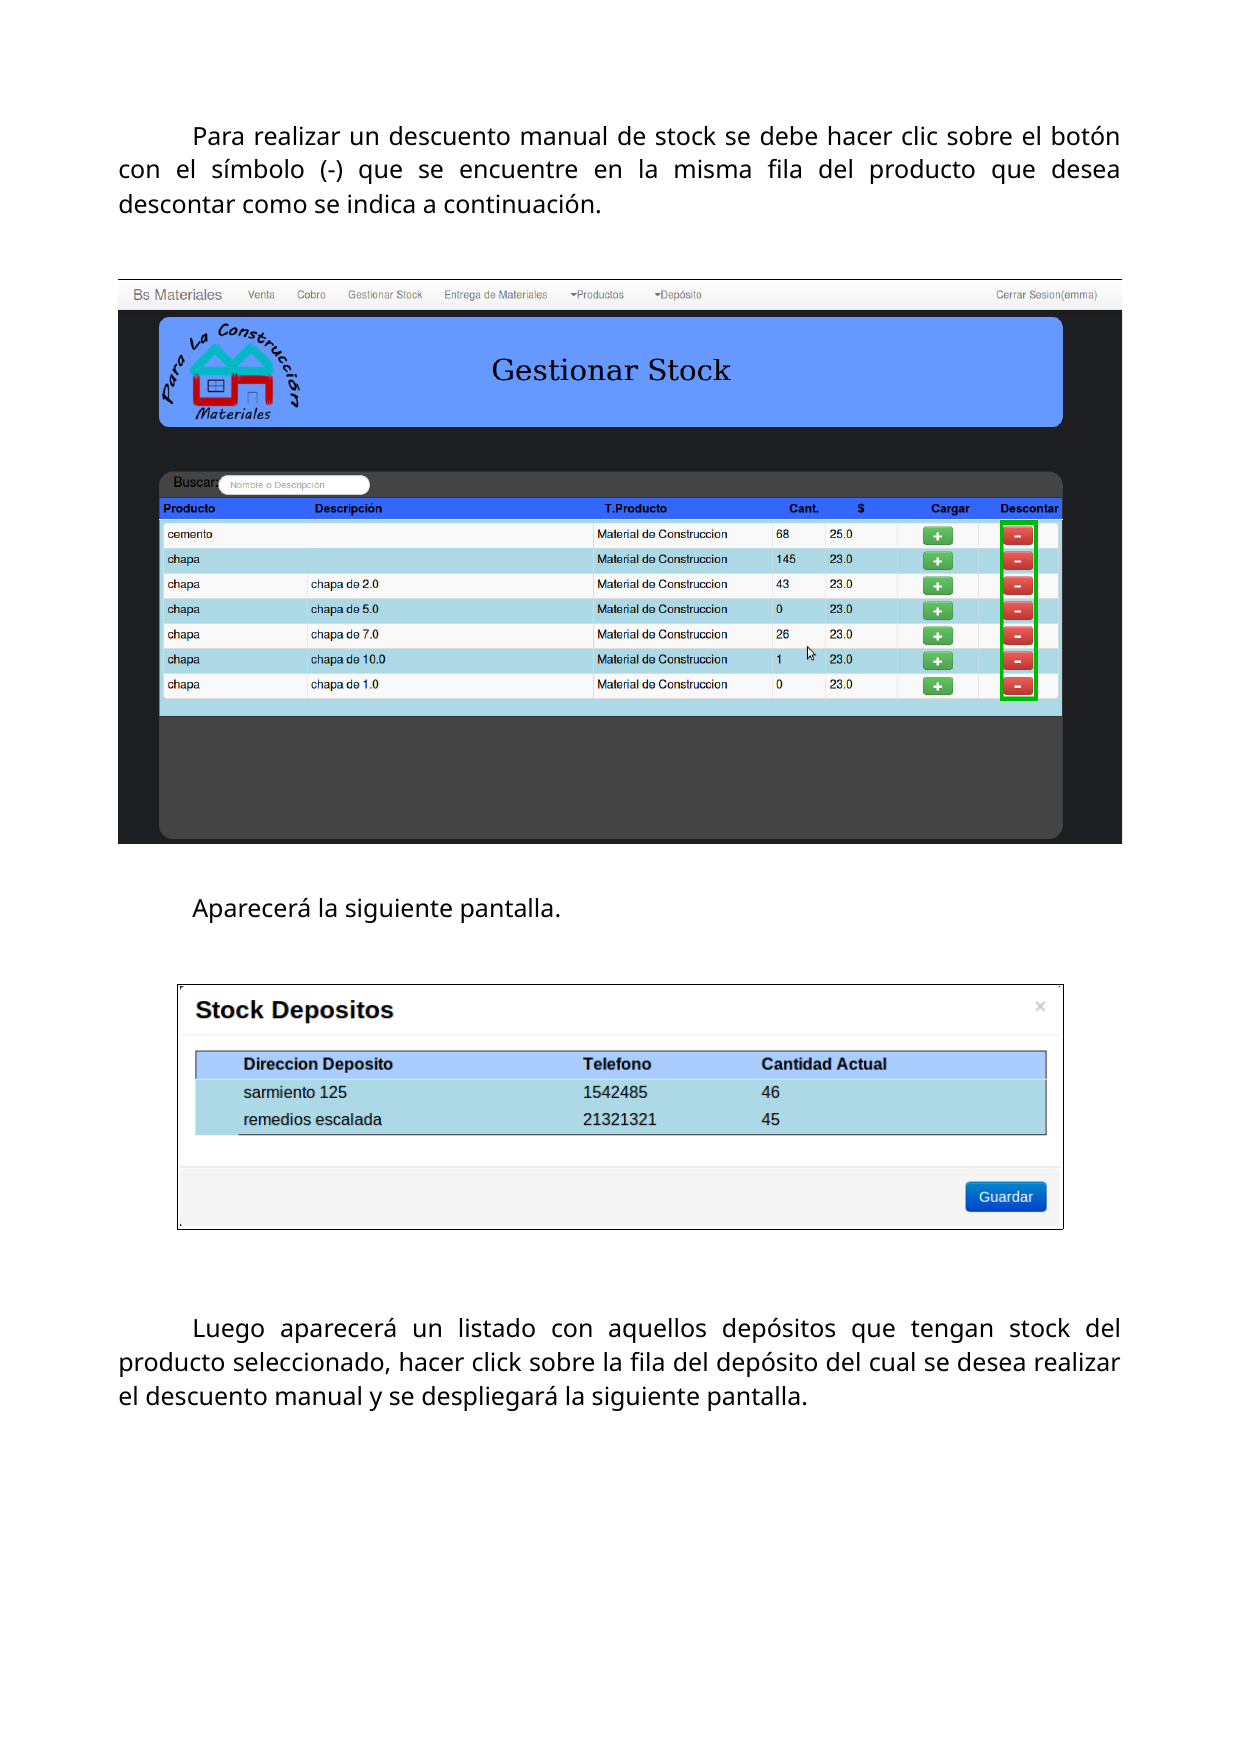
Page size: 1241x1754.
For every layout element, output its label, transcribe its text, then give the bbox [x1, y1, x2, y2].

picture [118, 279, 1123, 844]
text Aparecerá la siguiente pantalla. [118, 890, 1122, 924]
picture [180, 986, 1060, 1226]
text Para realizar un descuento manual de stock se debe hacer clic sobre el botón con el símbolo (-) que se encuentre en la misma fila del producto que desea descontar como se indica a continuación. [118, 118, 1122, 220]
text Luego aparecerá un listado con aquellos depósitos que tengan stock del producto seleccionado, hacer click sobre la fila del depósito del cual se desea realizar el descuento manual y se despliegará la siguiente pantalla. [118, 1311, 1122, 1413]
